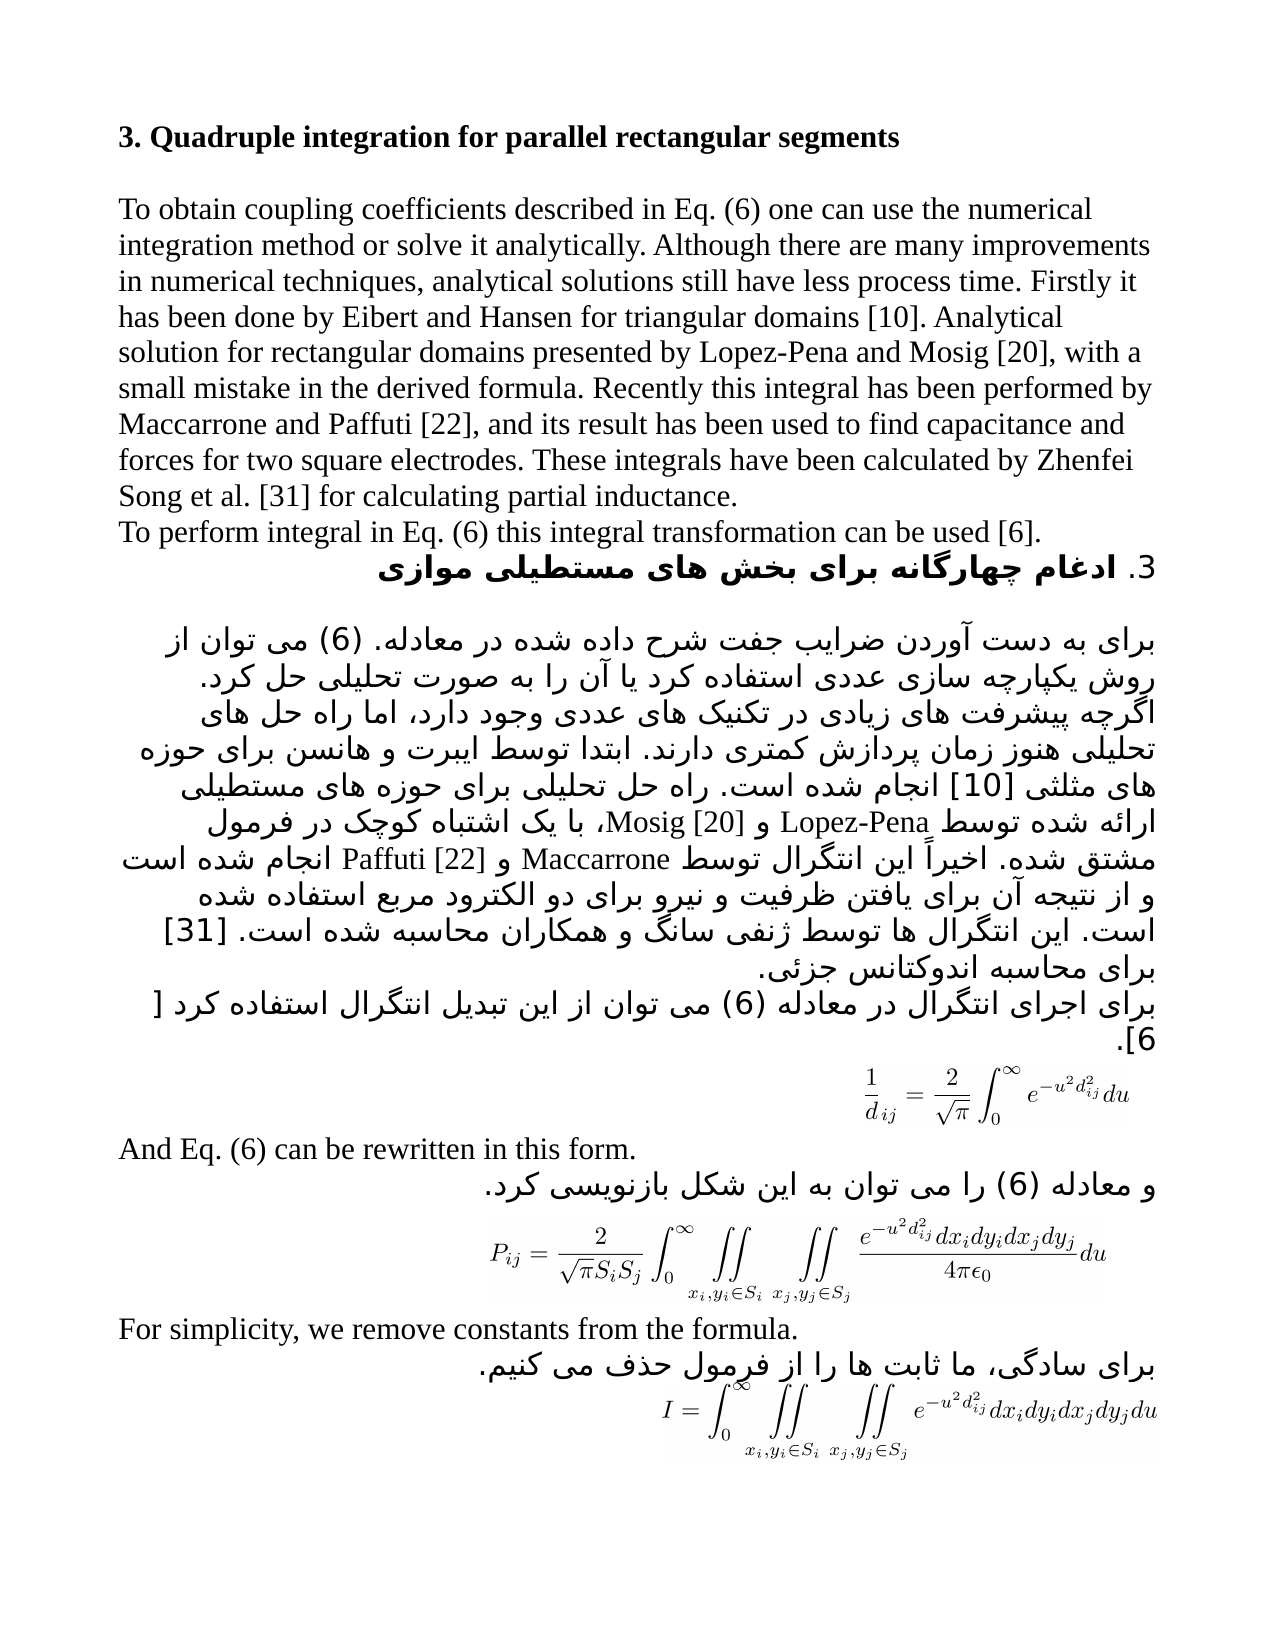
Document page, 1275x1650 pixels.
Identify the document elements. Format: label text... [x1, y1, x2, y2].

text برای اجرای انتگرال در معادله (6) می توان از این تبدیل انتگرال استفاده کرد [6]. [118, 985, 1157, 1058]
text 3. ادغام چهارگانه برای بخش های مستطیلی موازی [118, 549, 1157, 586]
picture [490, 1218, 1106, 1303]
text برای سادگی، ما ثابت ها را از فرمول حذف می کنیم. [118, 1346, 1157, 1382]
text For simplicity, we remove constants from the formula. [118, 1310, 1157, 1346]
picture [662, 1382, 1157, 1460]
text برای به دست آوردن ضرایب جفت شرح داده شده در معادله. (6) می توان از روش یکپارچه سازی عددی استفاده کرد یا آن را به صورت تحلیلی حل کرد. اگرچه پیشرفت های زیادی در تکنیک های عددی وجود دارد، اما راه حل های تحلیلی هنوز زمان پردازش کمتری دارند. ابتدا توسط ایبرت و هانسن برای حوزه های مثلثی [10] انجام شده است. راه حل تحلیلی برای حوزه های مستطیلی ارائه شده توسط Lopez-Pena و Mosig [20]، با یک اشتباه کوچک در فرمول مشتق شده. اخیراً این انتگرال توسط Maccarrone و Paffuti [22] انجام شده است و از نتیجه آن برای یافتن ظرفیت و نیرو برای دو الکترود مربع استفاده شده است. این انتگرال ها توسط ژنفی سانگ و همکاران محاسبه شده است. [31] برای محاسبه اندوکتانس جزئی. [118, 622, 1157, 985]
picture [865, 1066, 1129, 1125]
text To obtain coupling coefficients described in Eq. (6) one can use the numerical integration method or solve it analytically. Although there are many improvements in numerical techniques, analytical solutions still have less process time. Firstly it has been done by Eibert and Hansen for triangular domains [10]. Analytical solution for rectangular domains presented by Lopez-Pena and Mosig [20], with a small mistake in the derived formula. Recently this integral has been performed by Maccarrone and Paffuti [22], and its result has been used to find capacitance and forces for two square electrodes. These integrals have been calculated by Zhenfei Song et al. [31] for calculating partial inductance. [118, 190, 1157, 513]
text And Eq. (6) can be rewritten in this form. [118, 1130, 1157, 1166]
text و معادله (6) را می توان به این شکل بازنویسی کرد. [118, 1166, 1157, 1202]
text 3. Quadruple integration for parallel rectangular segments [118, 118, 1157, 154]
text To perform integral in Eq. (6) this integral transformation can be used [6]. [118, 513, 1157, 549]
